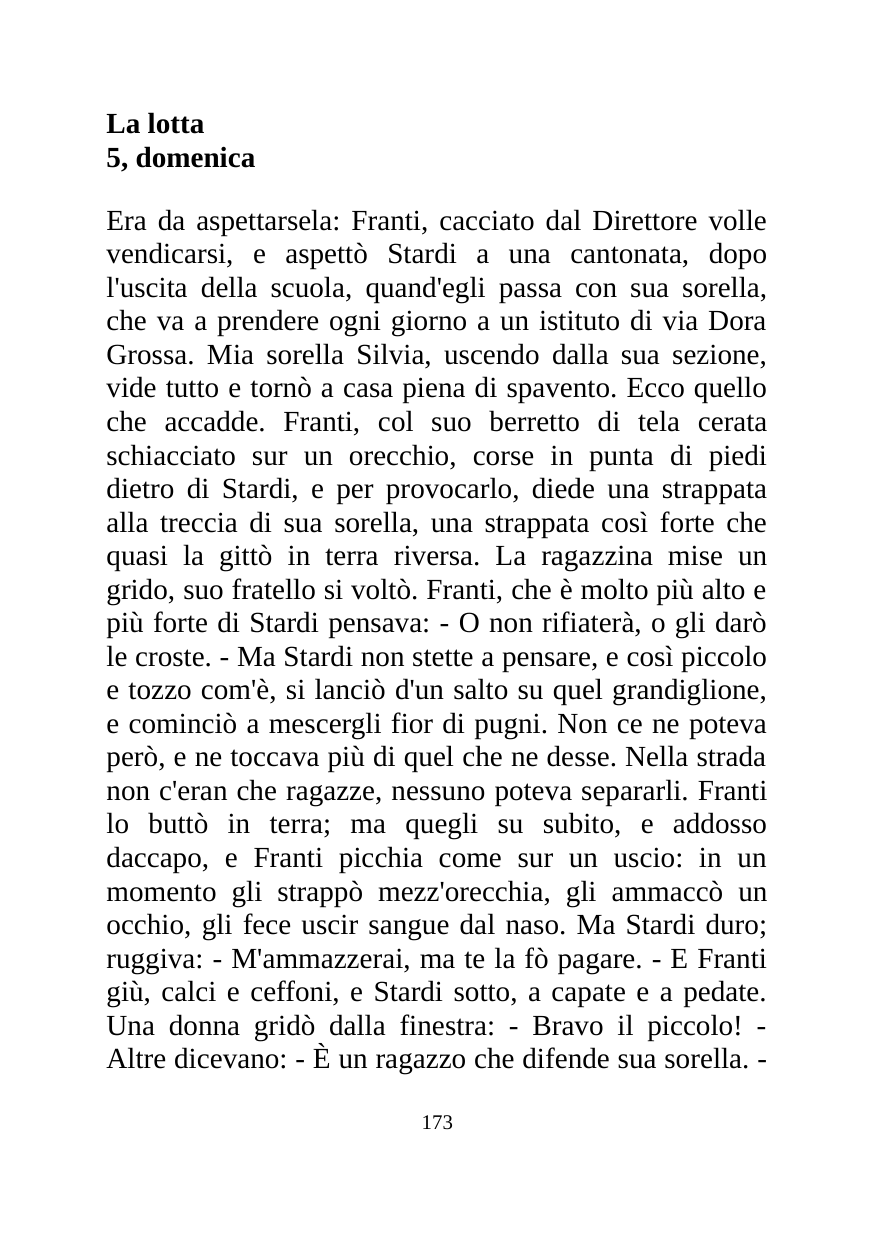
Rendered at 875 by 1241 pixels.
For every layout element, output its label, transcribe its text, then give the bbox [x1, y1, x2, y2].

text Era da aspettarsela: Franti, cacciato dal Direttore volle vendicarsi, e aspettò Stardi a una cantonata, dopo l'uscita della scuola, quand'egli passa con sua sorella, che va a prendere ogni giorno a un istituto di via Dora Grossa. Mia sorella Silvia, uscendo dalla sua sezione, vide tutto e tornò a casa piena di spavento. Ecco quello che accadde. Franti, col suo berretto di tela cerata schiacciato sur un orecchio, corse in punta di piedi dietro di Stardi, e per provocarlo, diede una strappata alla treccia di sua sorella, una strappata così forte che quasi la gittò in terra riversa. La ragazzina mise un grido, suo fratello si voltò. Franti, che è molto più alto e più forte di Stardi pensava: - O non rifiaterà, o gli darò le croste. - Ma Stardi non stette a pensare, e così piccolo e tozzo com'è, si lanciò d'un salto su quel grandiglione, e cominciò a mescergli fior di pugni. Non ce ne poteva però, e ne toccava più di quel che ne desse. Nella strada non c'eran che ragazze, nessuno poteva separarli. Franti lo buttò in terra; ma quegli su subito, e addosso daccapo, e Franti picchia come sur un uscio: in un momento gli strappò mezz'orecchia, gli ammaccò un occhio, gli fece uscir sangue dal naso. Ma Stardi duro; ruggiva: - M'ammazzerai, ma te la fò pagare. - E Franti giù, calci e ceffoni, e Stardi sotto, a capate e a pedate. Una donna gridò dalla finestra: - Bravo il piccolo! - Altre dicevano: - È un ragazzo che difende sua sorella. [106, 203, 768, 1075]
subtitle La lotta 5, domenica [106, 106, 768, 173]
